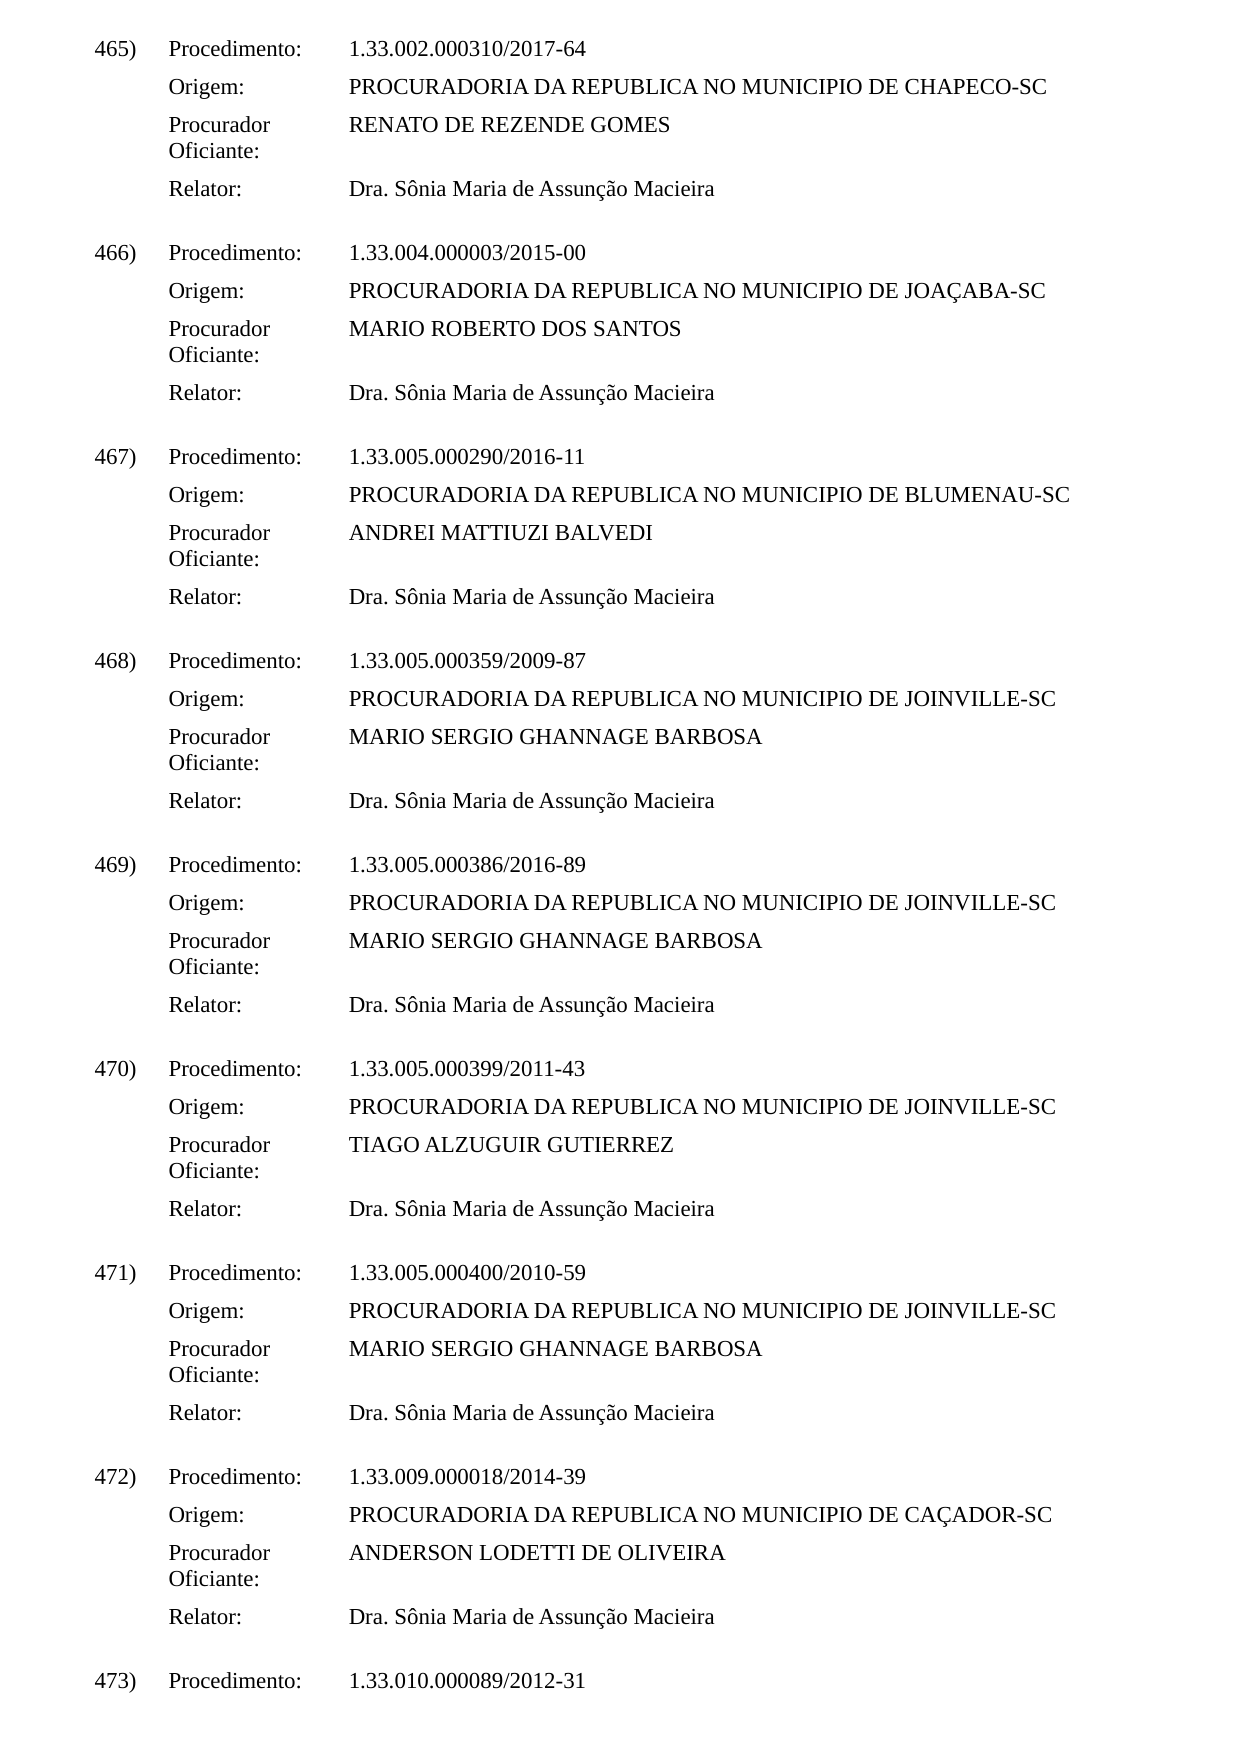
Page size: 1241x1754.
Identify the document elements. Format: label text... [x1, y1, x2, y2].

table_header Procedimento: [163, 1049, 343, 1087]
table_header 1.33.004.000003/2015-00 [343, 234, 1139, 271]
table_cell [89, 373, 162, 411]
table_header 1.33.005.000400/2010-59 [343, 1253, 1139, 1291]
table_cell [89, 883, 162, 921]
table_cell Relator: [163, 373, 343, 411]
table_cell Procurador Oficiante: [163, 513, 343, 577]
table_header 468) [89, 641, 162, 679]
table_cell Origem: [163, 475, 343, 513]
table_cell Procurador Oficiante: [163, 717, 343, 781]
table_cell Relator: [163, 985, 343, 1023]
table_cell Origem: [163, 67, 343, 105]
table_cell PROCURADORIA DA REPUBLICA NO MUNICIPIO DE JOINVILLE-SC [343, 883, 1139, 921]
table_header 1.33.005.000290/2016-11 [343, 438, 1139, 475]
table_header 467) [89, 438, 162, 475]
table_cell Relator: [163, 169, 343, 207]
table_header Procedimento: [163, 1661, 343, 1699]
table_cell [89, 679, 162, 717]
table_cell PROCURADORIA DA REPUBLICA NO MUNICIPIO DE CHAPECO-SC [343, 67, 1139, 105]
table_cell [89, 475, 162, 513]
table_header 473) [89, 1661, 162, 1699]
table_header 1.33.009.000018/2014-39 [343, 1457, 1139, 1495]
table_cell PROCURADORIA DA REPUBLICA NO MUNICIPIO DE BLUMENAU-SC [343, 475, 1139, 513]
table_cell Procurador Oficiante: [163, 1329, 343, 1393]
table_cell Origem: [163, 883, 343, 921]
table_cell Dra. Sônia Maria de Assunção Macieira [343, 781, 1139, 819]
table_header 1.33.005.000386/2016-89 [343, 845, 1139, 883]
table_header 469) [89, 845, 162, 883]
table_cell Relator: [163, 577, 343, 615]
table_header Procedimento: [163, 1253, 343, 1291]
table_header Procedimento: [163, 30, 343, 67]
table_header 1.33.005.000399/2011-43 [343, 1049, 1139, 1087]
table_cell [89, 1125, 162, 1189]
table_cell [89, 921, 162, 985]
table_header Procedimento: [163, 845, 343, 883]
table_cell [89, 577, 162, 615]
table_cell MARIO SERGIO GHANNAGE BARBOSA [343, 1329, 1139, 1393]
table_cell Origem: [163, 1495, 343, 1533]
table_cell [89, 513, 162, 577]
table_cell Relator: [163, 781, 343, 819]
table_cell RENATO DE REZENDE GOMES [343, 105, 1139, 169]
table_cell Dra. Sônia Maria de Assunção Macieira [343, 1189, 1139, 1227]
table_cell [89, 1291, 162, 1329]
table_header 470) [89, 1049, 162, 1087]
table_header 466) [89, 234, 162, 271]
table_cell Origem: [163, 1087, 343, 1125]
table_cell Dra. Sônia Maria de Assunção Macieira [343, 985, 1139, 1023]
table_cell TIAGO ALZUGUIR GUTIERREZ [343, 1125, 1139, 1189]
table_cell PROCURADORIA DA REPUBLICA NO MUNICIPIO DE JOINVILLE-SC [343, 1087, 1139, 1125]
table_header 1.33.005.000359/2009-87 [343, 641, 1139, 679]
table_cell Dra. Sônia Maria de Assunção Macieira [343, 169, 1139, 207]
table_cell ANDERSON LODETTI DE OLIVEIRA [343, 1533, 1139, 1597]
table_cell Procurador Oficiante: [163, 1533, 343, 1597]
table_header 471) [89, 1253, 162, 1291]
table_header 1.33.010.000089/2012-31 [343, 1661, 1139, 1699]
table_cell PROCURADORIA DA REPUBLICA NO MUNICIPIO DE JOINVILLE-SC [343, 1291, 1139, 1329]
table_cell [89, 1533, 162, 1597]
table_cell [89, 1087, 162, 1125]
table_header Procedimento: [163, 438, 343, 475]
table_cell [89, 781, 162, 819]
table_cell Dra. Sônia Maria de Assunção Macieira [343, 1597, 1139, 1635]
table_header 472) [89, 1457, 162, 1495]
table_cell ANDREI MATTIUZI BALVEDI [343, 513, 1139, 577]
table_cell Dra. Sônia Maria de Assunção Macieira [343, 1393, 1139, 1431]
table_header Procedimento: [163, 234, 343, 271]
table_cell [89, 1329, 162, 1393]
table_cell [89, 1189, 162, 1227]
table_cell Procurador Oficiante: [163, 921, 343, 985]
table_cell MARIO SERGIO GHANNAGE BARBOSA [343, 717, 1139, 781]
table_cell Relator: [163, 1189, 343, 1227]
table_cell Origem: [163, 271, 343, 309]
table_cell [89, 985, 162, 1023]
table_cell MARIO SERGIO GHANNAGE BARBOSA [343, 921, 1139, 985]
table_cell MARIO ROBERTO DOS SANTOS [343, 309, 1139, 373]
table_header Procedimento: [163, 1457, 343, 1495]
table_cell Dra. Sônia Maria de Assunção Macieira [343, 577, 1139, 615]
table_cell [89, 309, 162, 373]
table_cell Origem: [163, 679, 343, 717]
table_header 1.33.002.000310/2017-64 [343, 30, 1139, 67]
table_cell PROCURADORIA DA REPUBLICA NO MUNICIPIO DE CAÇADOR-SC [343, 1495, 1139, 1533]
table_cell Procurador Oficiante: [163, 105, 343, 169]
table_cell PROCURADORIA DA REPUBLICA NO MUNICIPIO DE JOAÇABA-SC [343, 271, 1139, 309]
table_cell Dra. Sônia Maria de Assunção Macieira [343, 373, 1139, 411]
table_cell [89, 271, 162, 309]
table_cell [89, 1495, 162, 1533]
table_cell [89, 105, 162, 169]
table_cell Procurador Oficiante: [163, 1125, 343, 1189]
table_cell PROCURADORIA DA REPUBLICA NO MUNICIPIO DE JOINVILLE-SC [343, 679, 1139, 717]
table_cell [89, 1597, 162, 1635]
table_header Procedimento: [163, 641, 343, 679]
table_cell Origem: [163, 1291, 343, 1329]
table_cell [89, 717, 162, 781]
table_header 465) [89, 30, 162, 67]
table_cell [89, 169, 162, 207]
table_cell Procurador Oficiante: [163, 309, 343, 373]
table_cell [89, 67, 162, 105]
table_cell [89, 1393, 162, 1431]
table_cell Relator: [163, 1393, 343, 1431]
table_cell Relator: [163, 1597, 343, 1635]
